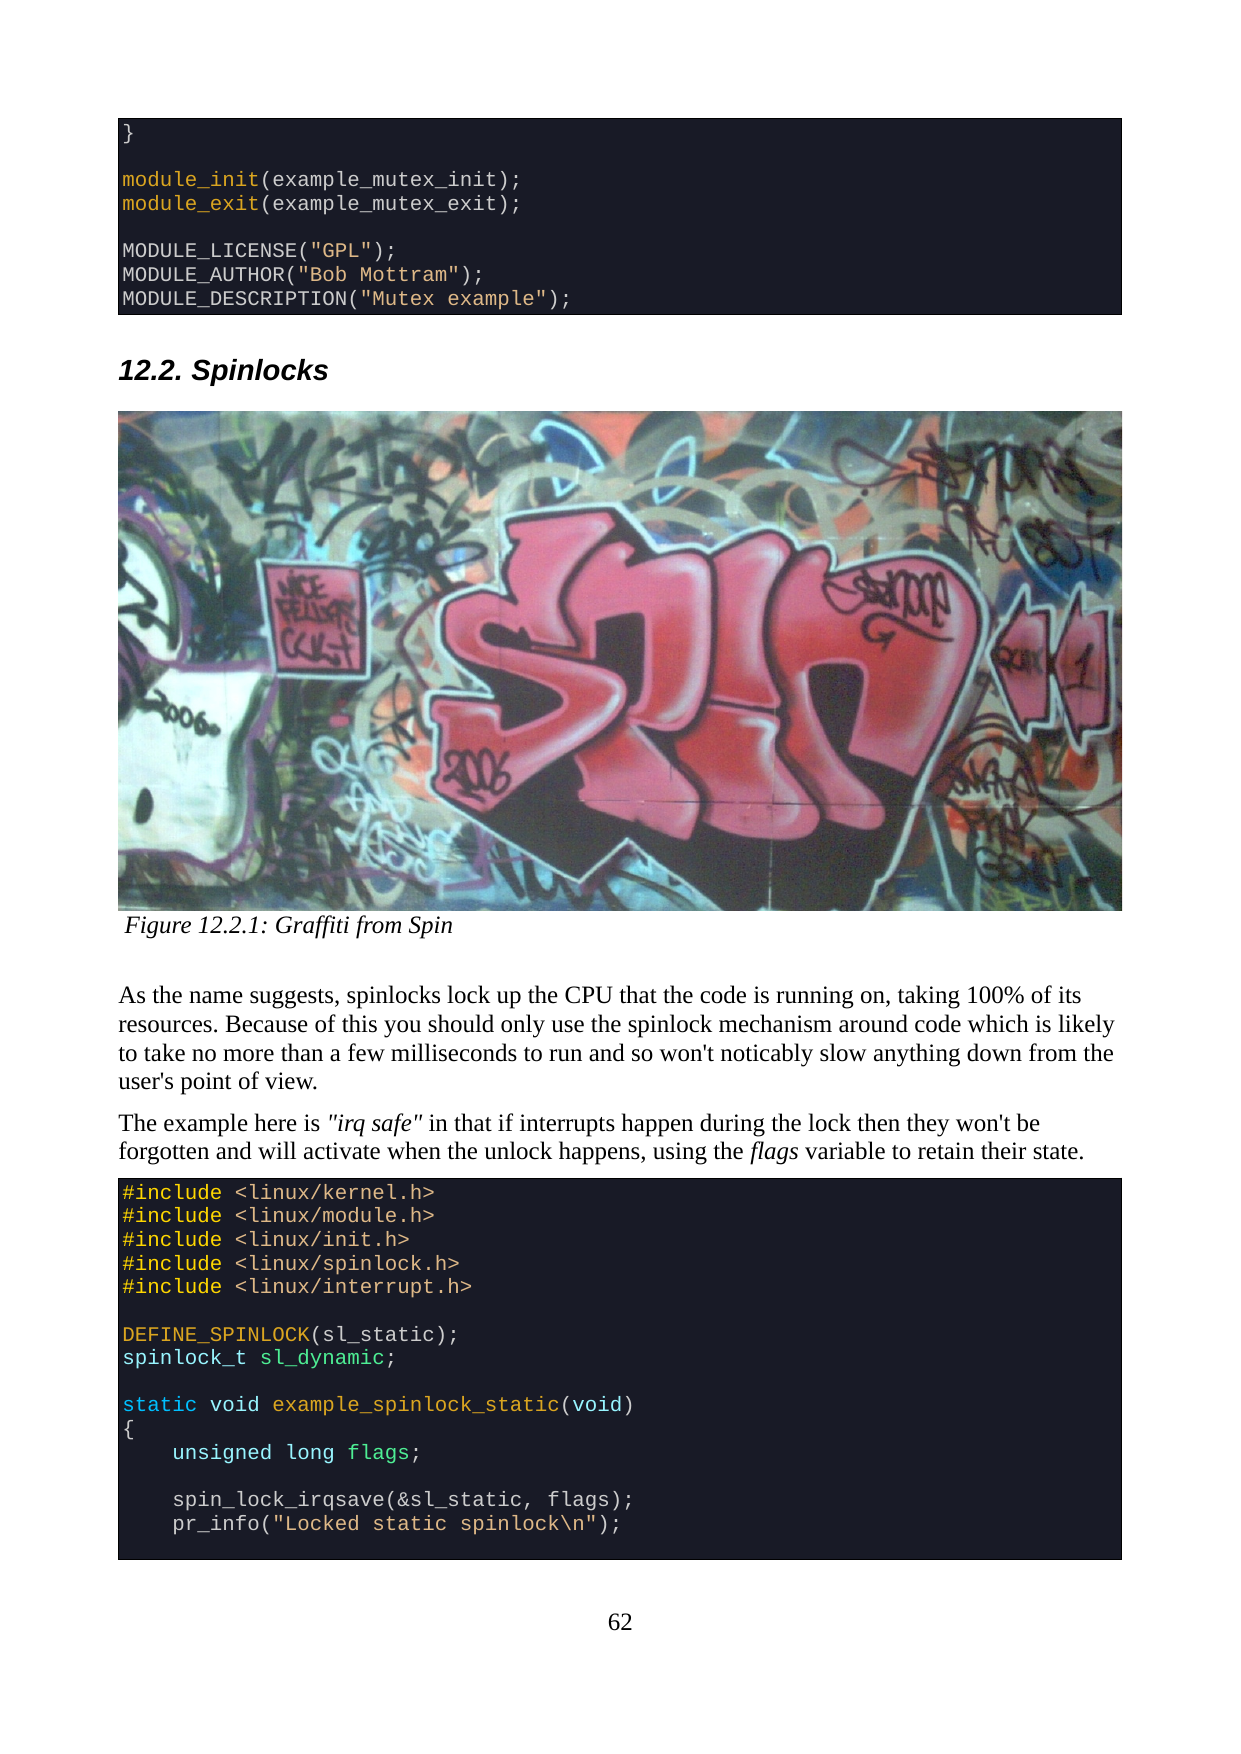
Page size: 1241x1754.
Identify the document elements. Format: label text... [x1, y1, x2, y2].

text spinlock_t sl_dynamic; [119, 1343, 1121, 1367]
text #include <linux/init.h> [119, 1225, 1121, 1249]
text module_init(example_mutex_init); [119, 165, 1121, 189]
text MODULE_AUTHOR("Bob Mottram"); [119, 260, 1121, 284]
text } [119, 119, 1121, 142]
text module_exit(example_mutex_exit); [119, 189, 1121, 213]
text As the name suggests, spinlocks lock up the CPU that the code is running on, taking 100% of its resources. Because of this you should only use the spinlock mechanism around code which is likely to take no more than a few milliseconds to run and so won't noticably slow anything down from the user's point of view. [118, 980, 1122, 1095]
text #include <linux/module.h> [119, 1201, 1121, 1225]
text MODULE_DESCRIPTION("Mutex example"); [119, 284, 1121, 314]
text DEFINE_SPINLOCK(sl_static); [119, 1319, 1121, 1343]
text spin_lock_irqsave(&sl_static, flags); [119, 1485, 1121, 1509]
text #include <linux/interrupt.h> [119, 1272, 1121, 1296]
subtitle Spinlocks [118, 353, 1122, 386]
text #include <linux/spinlock.h> [119, 1249, 1121, 1272]
text Figure 12.2.1: Graffiti from Spin [118, 911, 1122, 939]
text #include <linux/kernel.h> [119, 1179, 1121, 1201]
text pr_info("Locked static spinlock\n"); [119, 1509, 1121, 1532]
text MODULE_LICENSE("GPL"); [119, 236, 1121, 260]
text unsigned long flags; [119, 1438, 1121, 1461]
text { [119, 1414, 1121, 1438]
text The example here is "irq safe" in that if interrupts happen during the lock then they won't be forgotten and will activate when the unlock happens, using the flags variable to retain their state. [118, 1108, 1122, 1165]
text static void example_spinlock_static(void) [119, 1391, 1121, 1414]
